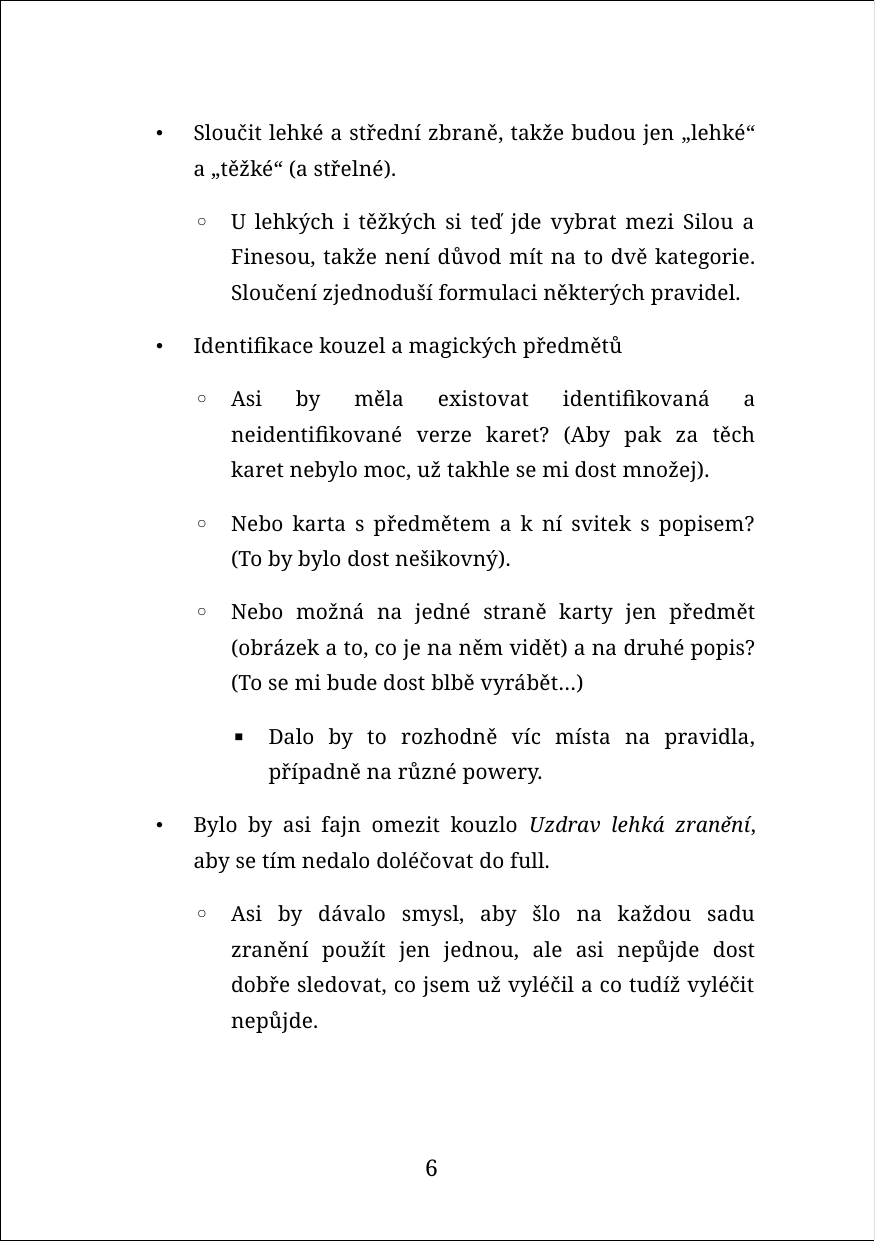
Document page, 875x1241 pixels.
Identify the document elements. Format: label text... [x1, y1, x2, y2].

list Bylo by asi fajn omezit kouzlo Uzdrav lehká zranění, aby se tím nedalo doléčovat do full. [156, 811, 756, 874]
list Sloučit lehké a střední zbraně, takže budou jen „lehké“ a „těžké“ (a střelné). [156, 118, 756, 182]
list Asi by dávalo smysl, aby šlo na každou sadu zranění použít jen jednou, ale asi nepůjde dost dobře sledovat, co jsem už vyléčil a co tudíž vyléčit nepůjde. [193, 899, 756, 1034]
list Asi by měla existovat identifikovaná a neidentifikované verze karet? (Aby pak za těch karet nebylo moc, už takhle se mi dost množej). [193, 384, 756, 484]
list Dalo by to rozhodně víc místa na pravidla, případně na různé powery. [231, 722, 756, 786]
list Nebo karta s předmětem a k ní svitek s popisem? (To by bylo dost nešikovný). [193, 509, 756, 573]
list Identifikace kouzel a magických předmětů [156, 331, 756, 360]
list Nebo možná na jedné straně karty jen předmět (obrázek a to, co je na něm vidět) a na druhé popis? (To se mi bude dost blbě vyrábět…) [193, 597, 756, 697]
list U lehkých i těžkých si teď jde vybrat mezi Silou a Finesou, takže není důvod mít na to dvě kategorie. Sloučení zjednoduší formulaci některých pravidel. [193, 207, 756, 306]
